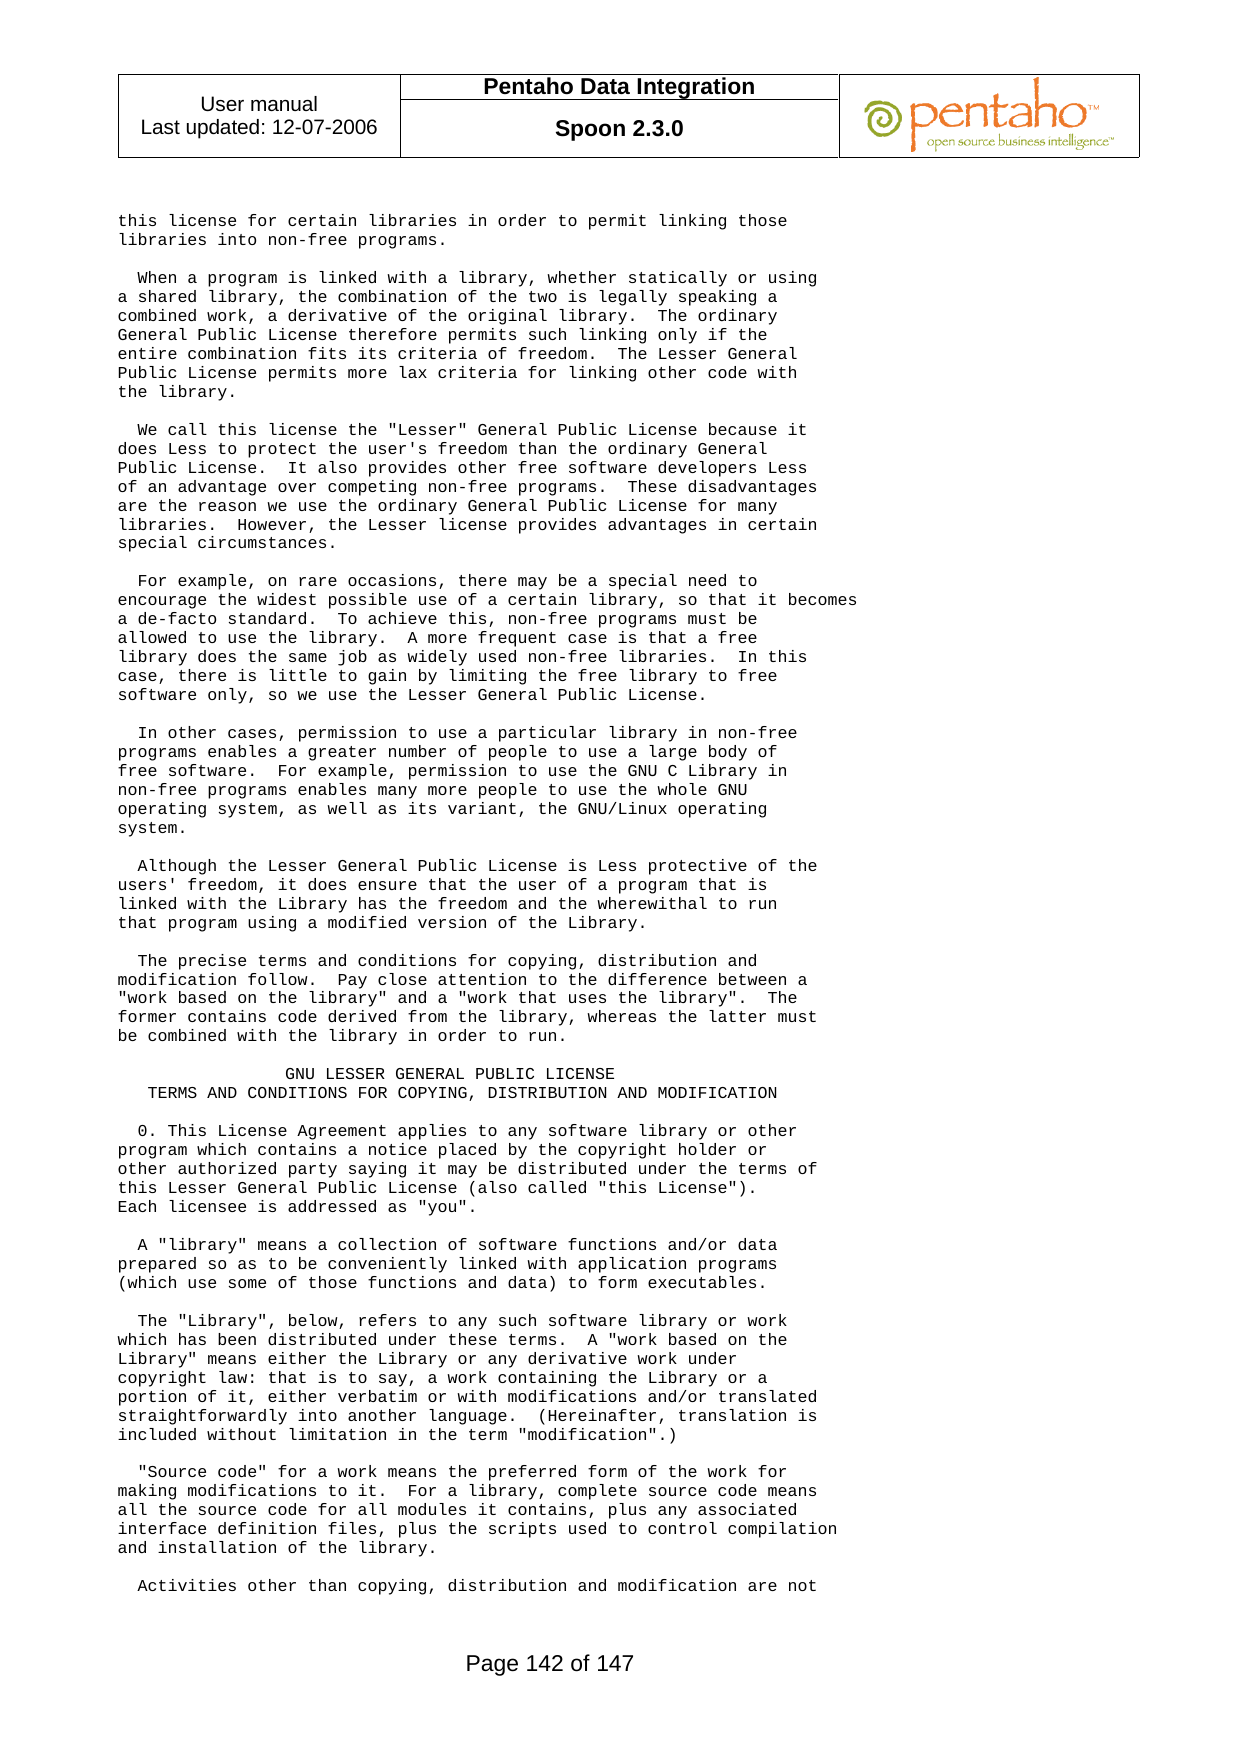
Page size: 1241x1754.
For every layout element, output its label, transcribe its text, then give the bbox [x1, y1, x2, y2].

text this license for certain libraries in order to permit linking those libraries into non-free programs. When a program is linked with a library, whether statically or using a shared library, the combination of the two is legally speaking a combined work, a derivative of the original library. The ordinary General Public License therefore permits such linking only if the entire combination fits its criteria of freedom. The Lesser General Public License permits more lax criteria for linking other code with the library. We call this license the "Lesser" General Public License because it does Less to protect the user's freedom than the ordinary General Public License. It also provides other free software developers Less of an advantage over competing non-free programs. These disadvantages are the reason we use the ordinary General Public License for many libraries. However, the Lesser license provides advantages in certain special circumstances. For example, on rare occasions, there may be a special need to encourage the widest possible use of a certain library, so that it becomes a de-facto standard. To achieve this, non-free programs must be allowed to use the library. A more frequent case is that a free library does the same job as widely used non-free libraries. In this case, there is little to gain by limiting the free library to free software only, so we use the Lesser General Public License. In other cases, permission to use a particular library in non-free programs enables a greater number of people to use a large body of free software. For example, permission to use the GNU C Library in non-free programs enables many more people to use the whole GNU operating system, as well as its variant, the GNU/Linux operating system. Although the Lesser General Public License is Less protective of the users' freedom, it does ensure that the user of a program that is linked with the Library has the freedom and the wherewithal to run that program using a modified version of the Library. The precise terms and conditions for copying, distribution and modification follow. Pay close attention to the difference between a "work based on the library" and a "work that uses the library". The former contains code derived from the library, whereas the latter must be combined with the library in order to run. GNU LESSER GENERAL PUBLIC LICENSE TERMS AND CONDITIONS FOR COPYING, DISTRIBUTION AND MODIFICATION 0. This License Agreement applies to any software library or other program which contains a notice placed by the copyright holder or other authorized party saying it may be distributed under the terms of this Lesser General Public License (also called "this License"). Each licensee is addressed as "you". A "library" means a collection of software functions and/or data prepared so as to be conveniently linked with application programs (which use some of those functions and data) to form executables. The "Library", below, refers to any such software library or work which has been distributed under these terms. A "work based on the Library" means either the Library or any derivative work under copyright law: that is to say, a work containing the Library or a portion of it, either verbatim or with modifications and/or translated straightforwardly into another language. (Hereinafter, translation is included without limitation in the term "modification".) "Source code" for a work means the preferred form of the work for making modifications to it. For a library, complete source code means all the source code for all modules it contains, plus any associated interface definition files, plus the scripts used to control compilation and installation of the library. Activities other than copying, distribution and modification are not [117, 213, 1137, 1597]
